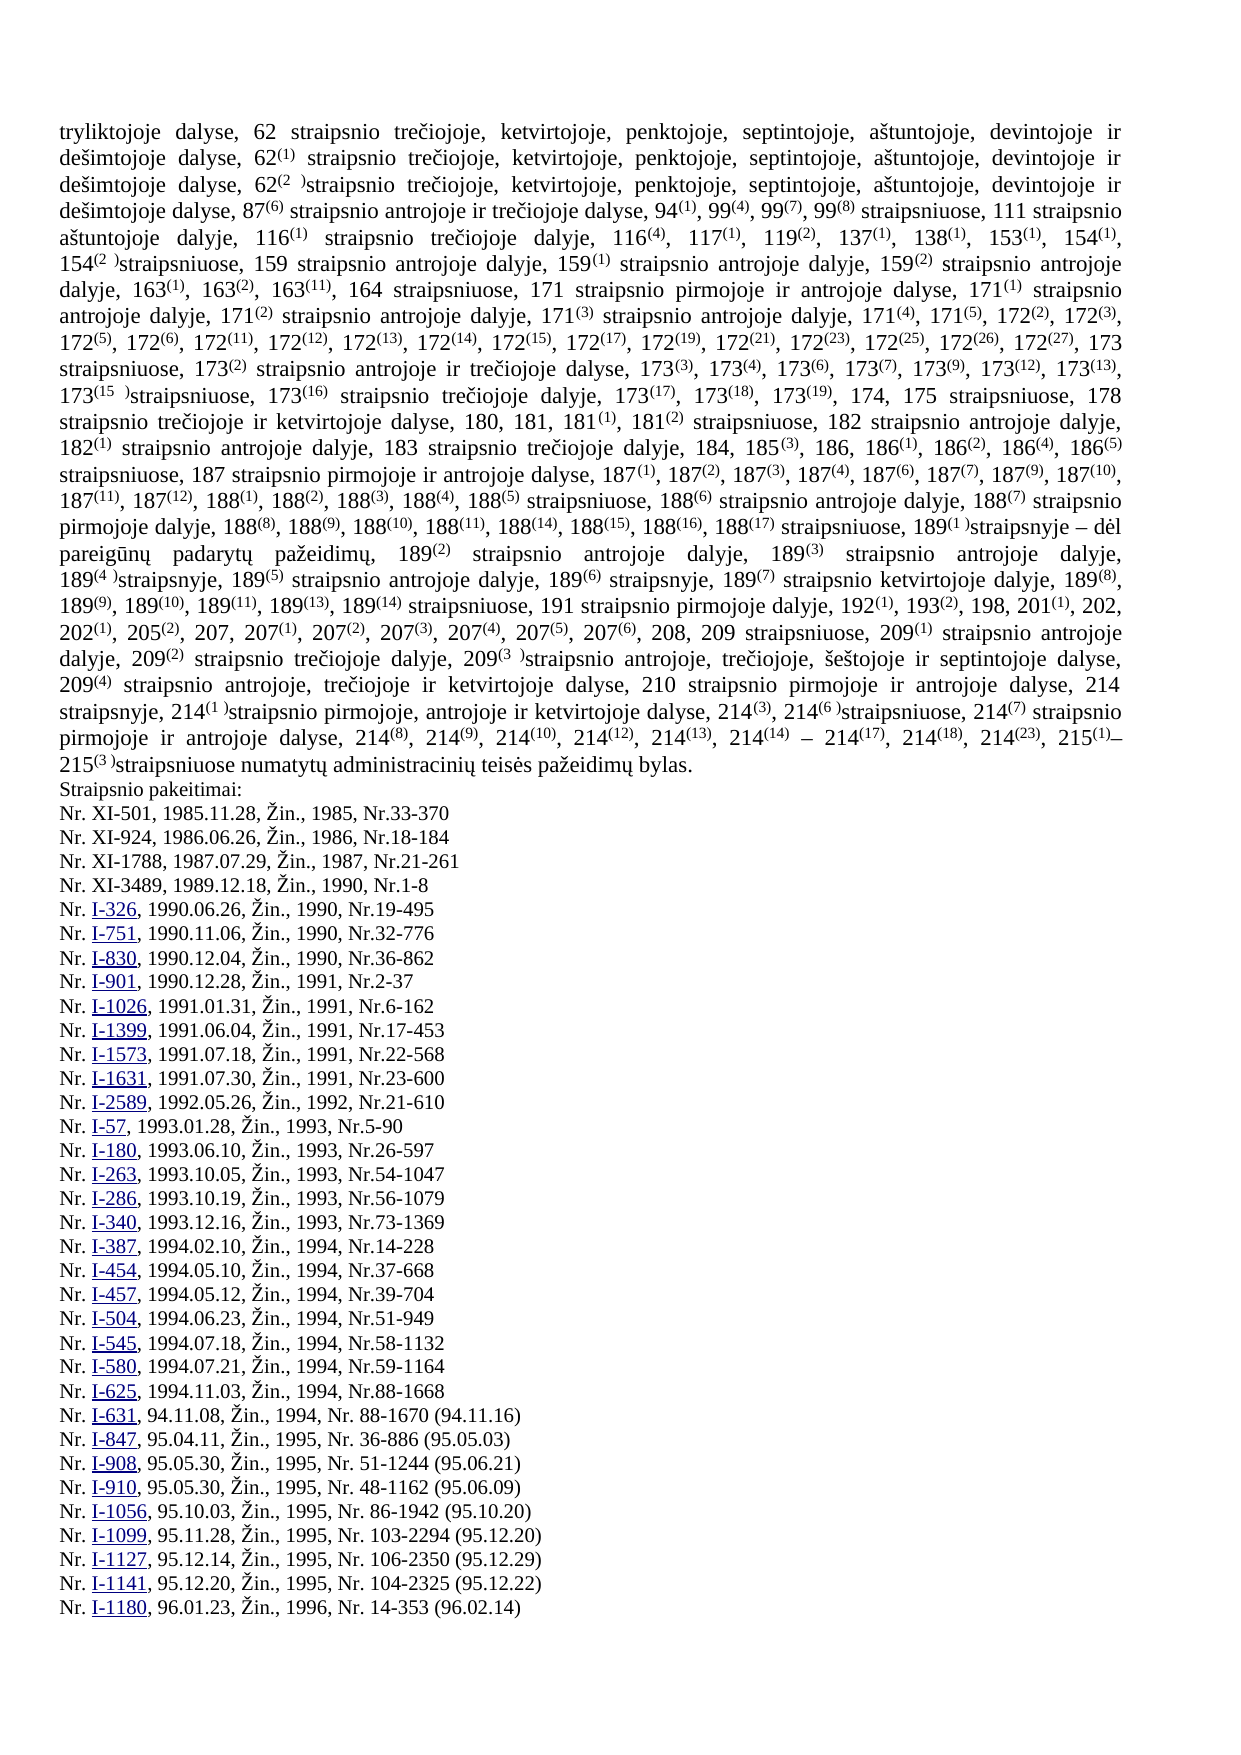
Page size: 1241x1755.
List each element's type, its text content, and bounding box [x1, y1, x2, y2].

text Nr. I-847, 95.04.11, Žin., 1995, Nr. 36-886 (95.05.03) [59, 1427, 1122, 1451]
text Nr. I-1056, 95.10.03, Žin., 1995, Nr. 86-1942 (95.10.20) [59, 1499, 1122, 1523]
text Nr. I-908, 95.05.30, Žin., 1995, Nr. 51-1244 (95.06.21) [59, 1451, 1122, 1475]
text Nr. I-387, 1994.02.10, Žin., 1994, Nr.14-228 [59, 1234, 1122, 1258]
text Nr. XI-924, 1986.06.26, Žin., 1986, Nr.18-184 [59, 825, 1122, 849]
text Nr. I-910, 95.05.30, Žin., 1995, Nr. 48-1162 (95.06.09) [59, 1475, 1122, 1499]
text Nr. I-454, 1994.05.10, Žin., 1994, Nr.37-668 [59, 1258, 1122, 1282]
text Nr. I-180, 1993.06.10, Žin., 1993, Nr.26-597 [59, 1138, 1122, 1162]
text Nr. I-457, 1994.05.12, Žin., 1994, Nr.39-704 [59, 1282, 1122, 1306]
text Nr. XI-3489, 1989.12.18, Žin., 1990, Nr.1-8 [59, 873, 1122, 897]
text Nr. I-1099, 95.11.28, Žin., 1995, Nr. 103-2294 (95.12.20) [59, 1523, 1122, 1547]
text Nr. I-901, 1990.12.28, Žin., 1991, Nr.2-37 [59, 969, 1122, 993]
text Nr. I-1026, 1991.01.31, Žin., 1991, Nr.6-162 [59, 993, 1122, 1018]
text Nr. I-286, 1993.10.19, Žin., 1993, Nr.56-1079 [59, 1186, 1122, 1210]
text Nr. I-340, 1993.12.16, Žin., 1993, Nr.73-1369 [59, 1210, 1122, 1234]
text Nr. I-263, 1993.10.05, Žin., 1993, Nr.54-1047 [59, 1162, 1122, 1186]
text Nr. I-504, 1994.06.23, Žin., 1994, Nr.51-949 [59, 1306, 1122, 1330]
text Nr. I-830, 1990.12.04, Žin., 1990, Nr.36-862 [59, 945, 1122, 969]
text Nr. I-326, 1990.06.26, Žin., 1990, Nr.19-495 [59, 897, 1122, 921]
text Nr. XI-1788, 1987.07.29, Žin., 1987, Nr.21-261 [59, 849, 1122, 873]
text Nr. I-1180, 96.01.23, Žin., 1996, Nr. 14-353 (96.02.14) [59, 1595, 1122, 1619]
text Nr. I-1573, 1991.07.18, Žin., 1991, Nr.22-568 [59, 1042, 1122, 1066]
text Nr. I-1631, 1991.07.30, Žin., 1991, Nr.23-600 [59, 1066, 1122, 1090]
text tryliktojoje dalyse, 62 straipsnio trečiojoje, ketvirtojoje, penktojoje, septintojoje, aštuntojoje, devintojoje ir dešimtojoje dalyse, 62(1) straipsnio trečiojoje, ketvirtojoje, penktojoje, septintojoje, aštuntojoje, devintojoje ir dešimtojoje dalyse, 62(2 )straipsnio trečiojoje, ketvirtojoje, penktojoje, septintojoje, aštuntojoje, devintojoje ir dešimtojoje dalyse, 87(6) straipsnio antrojoje ir trečiojoje dalyse, 94(1), 99(4), 99(7), 99(8) straipsniuose, 111 straipsnio aštuntojoje dalyje, 116(1) straipsnio trečiojoje dalyje, 116(4), 117(1), 119(2), 137(1), 138(1), 153(1), 154(1), 154(2 )straipsniuose, 159 straipsnio antrojoje dalyje, 159(1) straipsnio antrojoje dalyje, 159(2) straipsnio antrojoje dalyje, 163(1), 163(2), 163(11), 164 straipsniuose, 171 straipsnio pirmojoje ir antrojoje dalyse, 171(1) straipsnio antrojoje dalyje, 171(2) straipsnio antrojoje dalyje, 171(3) straipsnio antrojoje dalyje, 171(4), 171(5), 172(2), 172(3), 172(5), 172(6), 172(11), 172(12), 172(13), 172(14), 172(15), 172(17), 172(19), 172(21), 172(23), 172(25), 172(26), 172(27), 173 straipsniuose, 173(2) straipsnio antrojoje ir trečiojoje dalyse, 173(3), 173(4), 173(6), 173(7), 173(9), 173(12), 173(13), 173(15 )straipsniuose, 173(16) straipsnio trečiojoje dalyje, 173(17), 173(18), 173(19), 174, 175 straipsniuose, 178 straipsnio trečiojoje ir ketvirtojoje dalyse, 180, 181, 181(1), 181(2) straipsniuose, 182 straipsnio antrojoje dalyje, 182(1) straipsnio antrojoje dalyje, 183 straipsnio trečiojoje dalyje, 184, 185(3), 186, 186(1), 186(2), 186(4), 186(5) straipsniuose, 187 straipsnio pirmojoje ir antrojoje dalyse, 187(1), 187(2), 187(3), 187(4), 187(6), 187(7), 187(9), 187(10), 187(11), 187(12), 188(1), 188(2), 188(3), 188(4), 188(5) straipsniuose, 188(6) straipsnio antrojoje dalyje, 188(7) straipsnio pirmojoje dalyje, 188(8), 188(9), 188(10), 188(11), 188(14), 188(15), 188(16), 188(17) straipsniuose, 189(1 )straipsnyje – dėl pareigūnų padarytų pažeidimų, 189(2) straipsnio antrojoje dalyje, 189(3) straipsnio antrojoje dalyje, 189(4 )straipsnyje, 189(5) straipsnio antrojoje dalyje, 189(6) straipsnyje, 189(7) straipsnio ketvirtojoje dalyje, 189(8), 189(9), 189(10), 189(11), 189(13), 189(14) straipsniuose, 191 straipsnio pirmojoje dalyje, 192(1), 193(2), 198, 201(1), 202, 202(1), 205(2), 207, 207(1), 207(2), 207(3), 207(4), 207(5), 207(6), 208, 209 straipsniuose, 209(1) straipsnio antrojoje dalyje, 209(2) straipsnio trečiojoje dalyje, 209(3 )straipsnio antrojoje, trečiojoje, šeštojoje ir septintojoje dalyse, 209(4) straipsnio antrojoje, trečiojoje ir ketvirtojoje dalyse, 210 straipsnio pirmojoje ir antrojoje dalyse, 214 straipsnyje, 214(1 )straipsnio pirmojoje, antrojoje ir ketvirtojoje dalyse, 214(3), 214(6 )straipsniuose, 214(7) straipsnio pirmojoje ir antrojoje dalyse, 214(8), 214(9), 214(10), 214(12), 214(13), 214(14) – 214(17), 214(18), 214(23), 215(1)–215(3 )straipsniuose numatytų administracinių teisės pažeidimų bylas. [59, 118, 1122, 777]
text Nr. I-580, 1994.07.21, Žin., 1994, Nr.59-1164 [59, 1354, 1122, 1378]
text Nr. I-2589, 1992.05.26, Žin., 1992, Nr.21-610 [59, 1090, 1122, 1114]
text Nr. I-1399, 1991.06.04, Žin., 1991, Nr.17-453 [59, 1018, 1122, 1042]
text Nr. I-625, 1994.11.03, Žin., 1994, Nr.88-1668 [59, 1378, 1122, 1403]
text Nr. I-1127, 95.12.14, Žin., 1995, Nr. 106-2350 (95.12.29) [59, 1547, 1122, 1571]
text Nr. I-631, 94.11.08, Žin., 1994, Nr. 88-1670 (94.11.16) [59, 1403, 1122, 1427]
text Nr. I-1141, 95.12.20, Žin., 1995, Nr. 104-2325 (95.12.22) [59, 1571, 1122, 1595]
text Nr. I-751, 1990.11.06, Žin., 1990, Nr.32-776 [59, 921, 1122, 945]
text Nr. I-57, 1993.01.28, Žin., 1993, Nr.5-90 [59, 1114, 1122, 1138]
text Nr. I-545, 1994.07.18, Žin., 1994, Nr.58-1132 [59, 1330, 1122, 1354]
text Straipsnio pakeitimai: [59, 777, 1122, 801]
text Nr. XI-501, 1985.11.28, Žin., 1985, Nr.33-370 [59, 801, 1122, 825]
